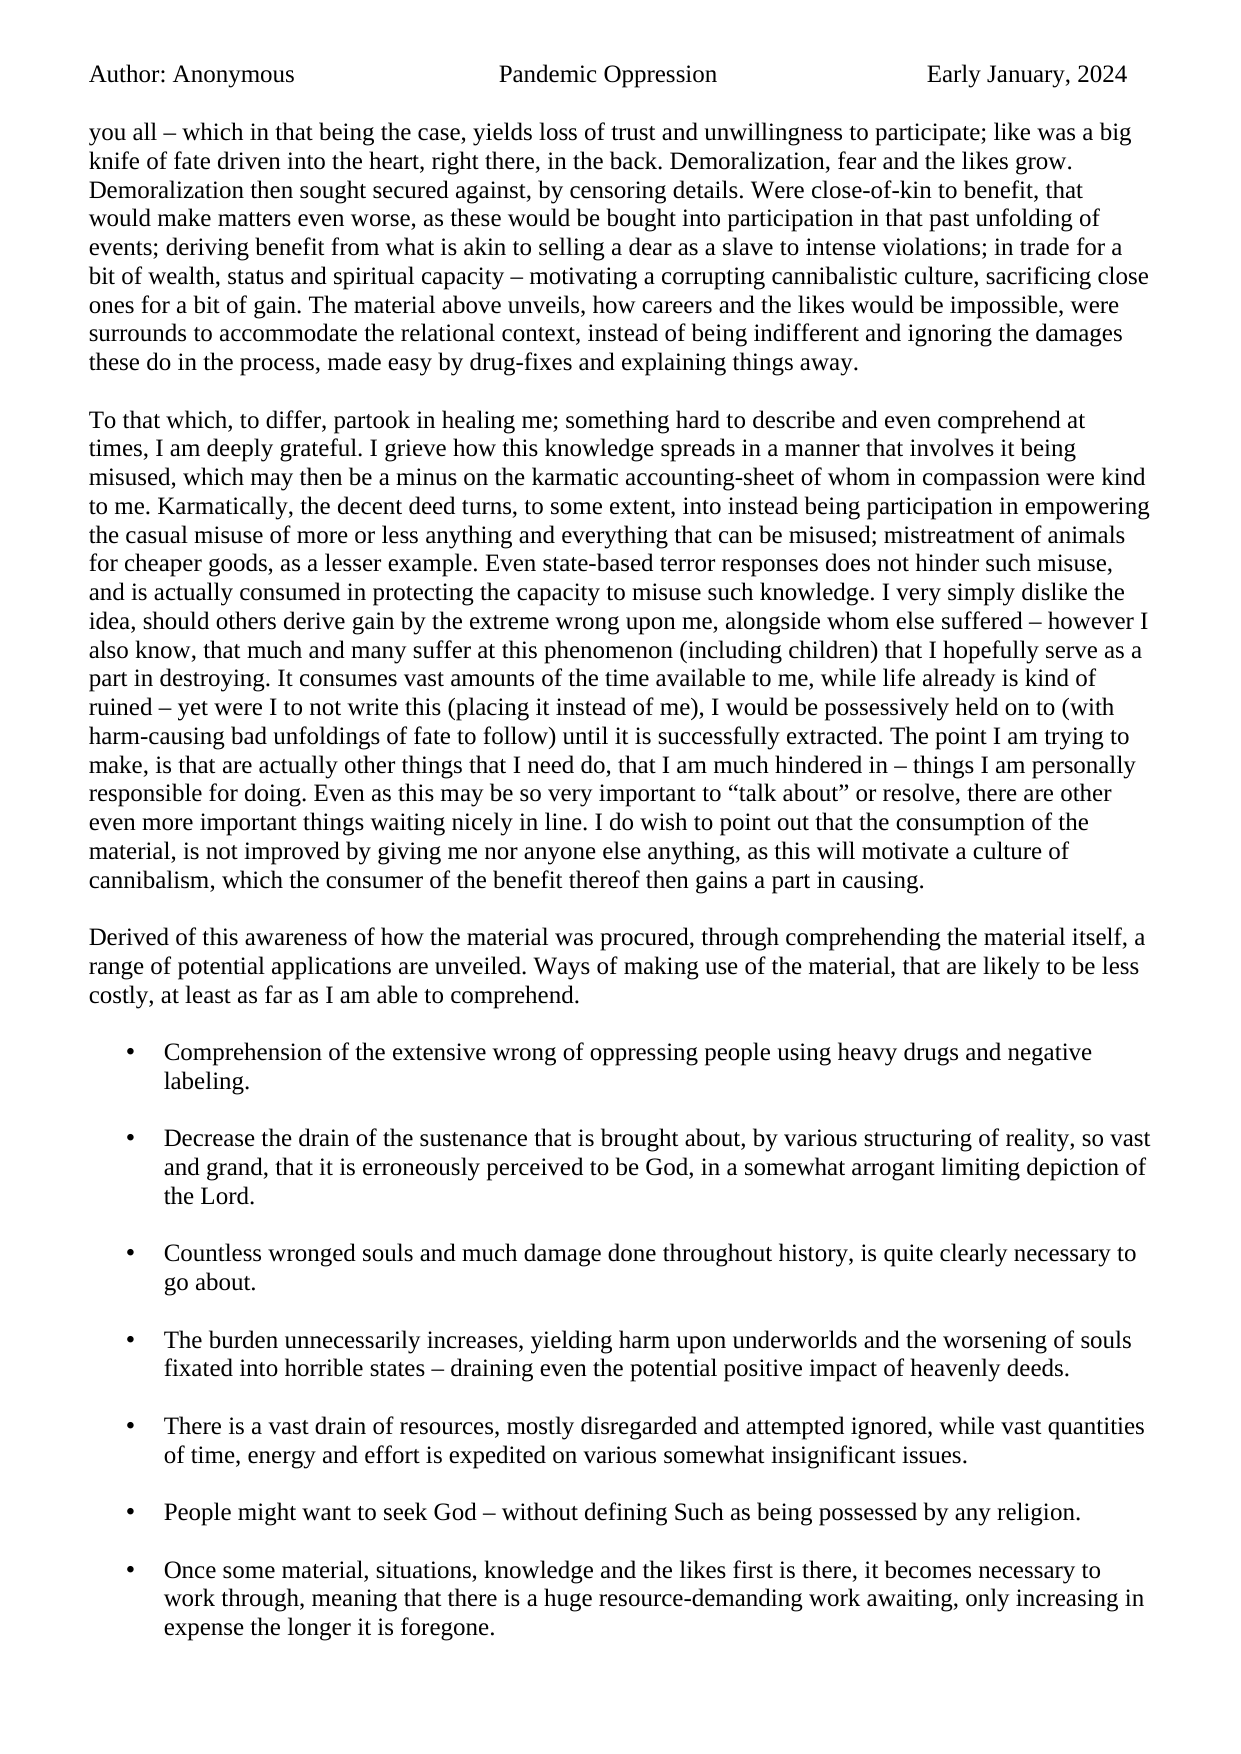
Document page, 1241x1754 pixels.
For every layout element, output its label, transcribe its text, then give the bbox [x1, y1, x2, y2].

text you all – which in that being the case, yields loss of trust and unwillingness to participate; like was a big knife of fate driven into the heart, right there, in the back. Demoralization, fear and the likes grow. Demoralization then sought secured against, by censoring details. Were close-of-kin to benefit, that would make matters even worse, as these would be bought into participation in that past unfolding of events; deriving benefit from what is akin to selling a dear as a slave to intense violations; in trade for a bit of wealth, status and spiritual capacity – motivating a corrupting cannibalistic culture, sacrificing close ones for a bit of gain. The material above unveils, how careers and the likes would be impossible, were surrounds to accommodate the relational context, instead of being indifferent and ignoring the damages these do in the process, made easy by drug-fixes and explaining things away. [88, 117, 1152, 376]
list Comprehension of the extensive wrong of oppressing people using heavy drugs and negative labeling. [126, 1037, 1152, 1123]
list Countless wronged souls and much damage done throughout history, is quite clearly necessary to go about. [126, 1238, 1152, 1325]
list People might want to seek God – without defining Such as being possessed by any religion. [126, 1497, 1152, 1555]
list Decrease the drain of the sustenance that is brought about, by various structuring of reality, so vast and grand, that it is erroneously perceived to be God, in a somewhat arrogant limiting depiction of the Lord. [126, 1123, 1152, 1238]
list Once some material, situations, knowledge and the likes first is there, it becomes necessary to work through, meaning that there is a huge resource-demanding work awaiting, only increasing in expense the longer it is foregone. [126, 1555, 1152, 1670]
text Derived of this awareness of how the material was procured, through comprehending the material itself, a range of potential applications are unveiled. Ways of making use of the material, that are likely to be less costly, at least as far as I am able to comprehend. [88, 922, 1152, 1008]
list The burden unnecessarily increases, yielding harm upon underworlds and the worsening of souls fixated into horrible states – draining even the potential positive impact of heavenly deeds. [126, 1325, 1152, 1411]
text To that which, to differ, partook in healing me; something hard to describe and even comprehend at times, I am deeply grateful. I grieve how this knowledge spreads in a manner that involves it being misused, which may then be a minus on the karmatic accounting-sheet of whom in compassion were kind to me. Karmatically, the decent deed turns, to some extent, into instead being participation in empowering the casual misuse of more or less anything and everything that can be misused; mistreatment of animals for cheaper goods, as a lesser example. Even state-based terror responses does not hinder such misuse, and is actually consumed in protecting the capacity to misuse such knowledge. I very simply dislike the idea, should others derive gain by the extreme wrong upon me, alongside whom else suffered – however I also know, that much and many suffer at this phenomenon (including children) that I hopefully serve as a part in destroying. It consumes vast amounts of the time available to me, while life already is kind of ruined – yet were I to not write this (placing it instead of me), I would be possessively held on to (with harm-causing bad unfoldings of fate to follow) until it is successfully extracted. The point I am trying to make, is that are actually other things that I need do, that I am much hindered in – things I am personally responsible for doing. Even as this may be so very important to “talk about” or resolve, there are other even more important things waiting nicely in line. I do wish to point out that the consumption of the material, is not improved by giving me nor anyone else anything, as this will motivate a culture of cannibalism, which the consumer of the benefit thereof then gains a part in causing. [88, 405, 1152, 893]
list There is a vast drain of resources, mostly disregarded and attempted ignored, while vast quantities of time, energy and effort is expedited on various somewhat insignificant issues. [126, 1411, 1152, 1497]
